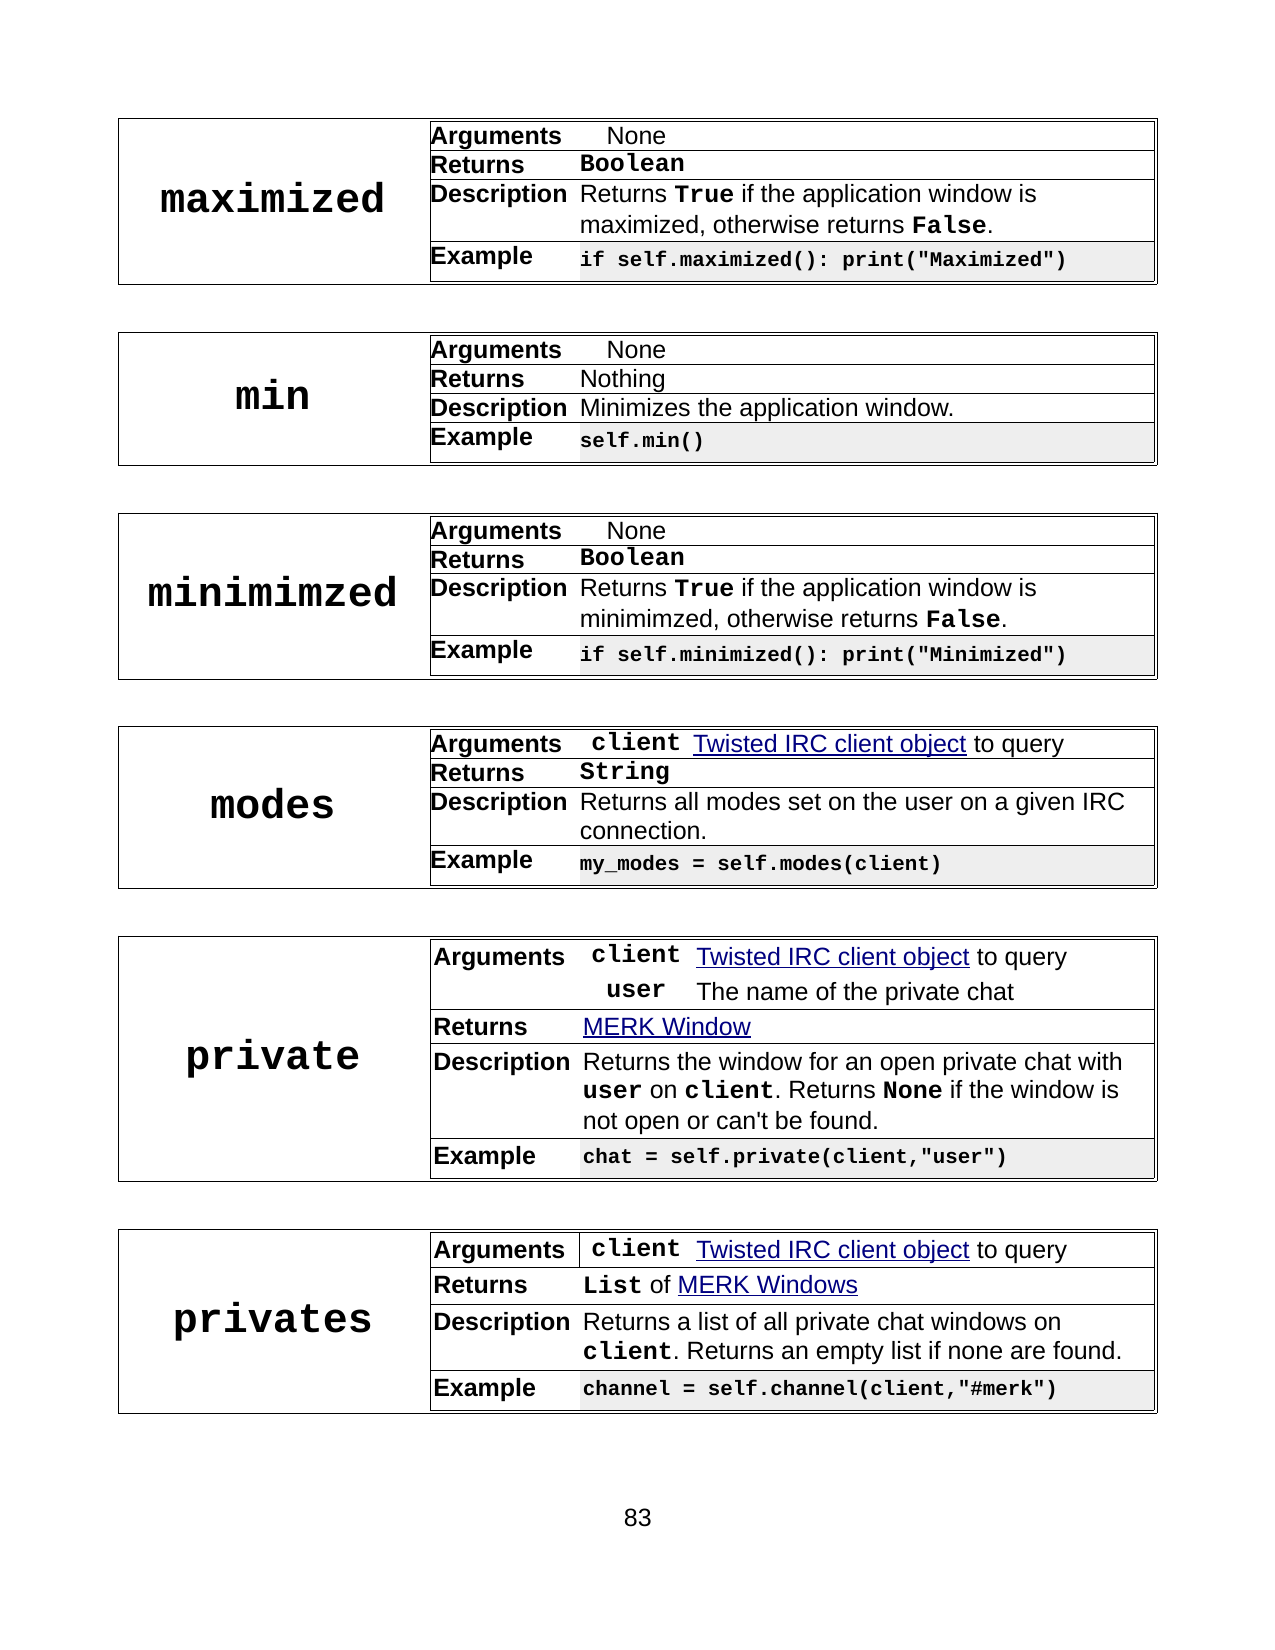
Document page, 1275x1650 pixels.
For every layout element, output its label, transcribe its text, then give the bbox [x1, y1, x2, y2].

table_header modes [119, 727, 427, 888]
table_header None [580, 336, 693, 364]
table_header [427, 937, 1157, 1181]
table_header [427, 514, 1157, 678]
table_cell channel = self.channel(client,"#merk") [580, 1371, 1154, 1410]
table_cell Description [431, 180, 579, 241]
table_header min [119, 333, 427, 465]
table_cell user [580, 974, 693, 1008]
table_cell Description [431, 788, 579, 845]
table_cell Boolean [580, 151, 1154, 179]
table_header Arguments [431, 122, 579, 150]
table_header None [580, 517, 693, 544]
table_cell The name of the private chat [693, 974, 1154, 1008]
table_header Arguments [431, 1233, 579, 1267]
table_cell String [580, 759, 1154, 787]
table_cell Example [431, 1371, 579, 1410]
table_cell Returns True if the application window is minimimzed, otherwise returns False. [580, 574, 1154, 635]
table_cell Description [431, 574, 579, 635]
table_header Arguments [431, 336, 579, 364]
table_header [693, 122, 1154, 150]
table_cell Returns all modes set on the user on a given IRC connection. [580, 788, 1154, 845]
table_header client [580, 940, 693, 974]
table_header Arguments [431, 940, 579, 974]
table_header minimimzed [119, 514, 427, 678]
table_cell self.min() [580, 423, 1154, 462]
table_cell Description [431, 1305, 579, 1370]
table_header None [580, 122, 693, 150]
table_cell [431, 974, 579, 1008]
table_cell Description [431, 394, 579, 422]
table_cell Example [431, 846, 579, 885]
table_header Arguments [431, 730, 579, 758]
table_cell Returns [431, 151, 579, 179]
table_cell Minimizes the application window. [580, 394, 1154, 422]
table_cell if self.maximized(): print("Maximized") [580, 242, 1154, 281]
table_cell Example [431, 242, 579, 281]
table_cell Returns [431, 1010, 579, 1043]
table_cell Returns [431, 759, 579, 787]
table_cell Returns the window for an open private chat with user on client. Returns None if the window is not open or can't be found. [580, 1044, 1154, 1138]
table_cell Returns True if the application window is maximized, otherwise returns False. [580, 180, 1154, 241]
table_cell Example [431, 423, 579, 462]
table_cell my_modes = self.modes(client) [580, 846, 1154, 885]
table_cell Example [431, 636, 579, 675]
table_header [693, 517, 1154, 544]
table_cell Returns [431, 1268, 579, 1304]
table_header Twisted IRC client object to query [693, 940, 1154, 974]
table_cell List of MERK Windows [580, 1268, 1154, 1304]
table_cell MERK Window [580, 1010, 1154, 1043]
table_cell Returns [431, 365, 579, 393]
table_header Twisted IRC client object to query [693, 1233, 1154, 1267]
table_cell Example [431, 1139, 579, 1178]
table_header private [119, 937, 427, 1181]
table_header [427, 727, 1157, 888]
table_cell Nothing [580, 365, 1154, 393]
table_cell Boolean [580, 546, 1154, 573]
table_header Twisted IRC client object to query [693, 730, 1154, 758]
table_cell if self.minimized(): print("Minimized") [580, 636, 1154, 675]
table_header privates [119, 1230, 427, 1413]
table_header [693, 336, 1154, 364]
table_cell Description [431, 1044, 579, 1138]
table_cell Returns a list of all private chat windows on client. Returns an empty list if none are found. [580, 1305, 1154, 1370]
table_header [427, 1230, 1157, 1413]
table_header client [580, 730, 693, 758]
table_header client [580, 1233, 693, 1267]
table_cell chat = self.private(client,"user") [580, 1139, 1154, 1178]
table_cell Returns [431, 546, 579, 573]
table_header Arguments [431, 517, 579, 544]
table_header [427, 333, 1157, 465]
table_header maximized [119, 119, 427, 284]
table_header [427, 119, 1157, 284]
